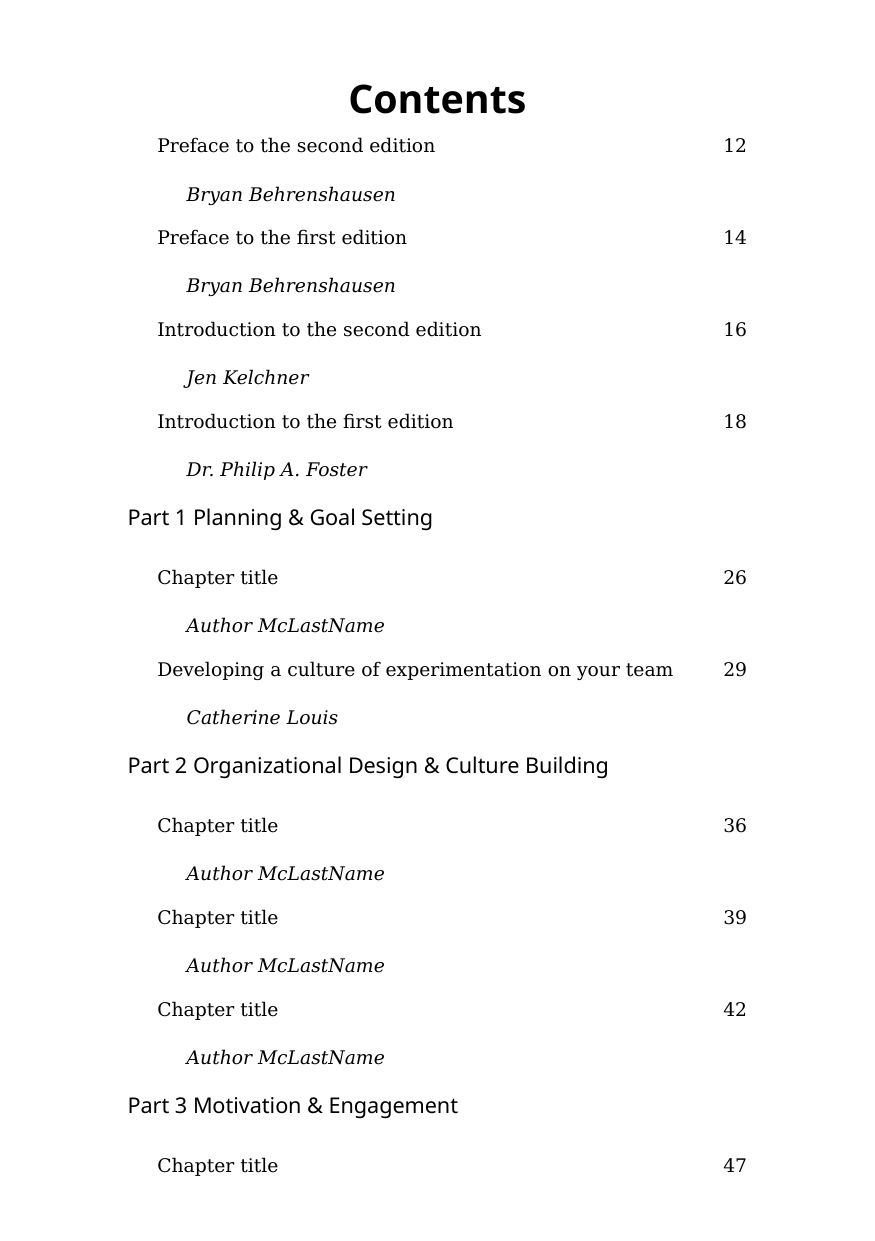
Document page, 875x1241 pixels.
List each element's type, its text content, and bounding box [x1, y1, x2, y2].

text Author McLastName [186, 615, 747, 659]
text Part 1 Planning & Goal Setting [127, 503, 747, 564]
text Chapter title 36 [157, 815, 747, 837]
text Bryan Behrenshausen [186, 183, 747, 227]
text Dr. Philip A. Foster [186, 459, 747, 503]
text Preface to the first edition 14 [157, 227, 747, 249]
text Catherine Louis [186, 707, 747, 751]
text Chapter title 42 [157, 999, 747, 1021]
text Bryan Behrenshausen [186, 275, 747, 319]
text Author McLastName [186, 1047, 747, 1091]
text Introduction to the second edition 16 [157, 319, 747, 341]
text Part 2 Organizational Design & Culture Building [127, 751, 747, 812]
text Chapter title 47 [157, 1155, 747, 1177]
text Developing a culture of experimentation on your team 29 [157, 659, 747, 681]
text Author McLastName [186, 863, 747, 907]
text Author McLastName [186, 955, 747, 999]
text Preface to the second edition 12 [157, 136, 747, 157]
text Part 3 Motivation & Engagement [127, 1091, 747, 1152]
text Chapter title 26 [157, 567, 747, 589]
text Introduction to the first edition 18 [157, 411, 747, 433]
text Chapter title 39 [157, 907, 747, 929]
subtitle Contents [127, 77, 747, 123]
text Jen Kelchner [186, 367, 747, 411]
